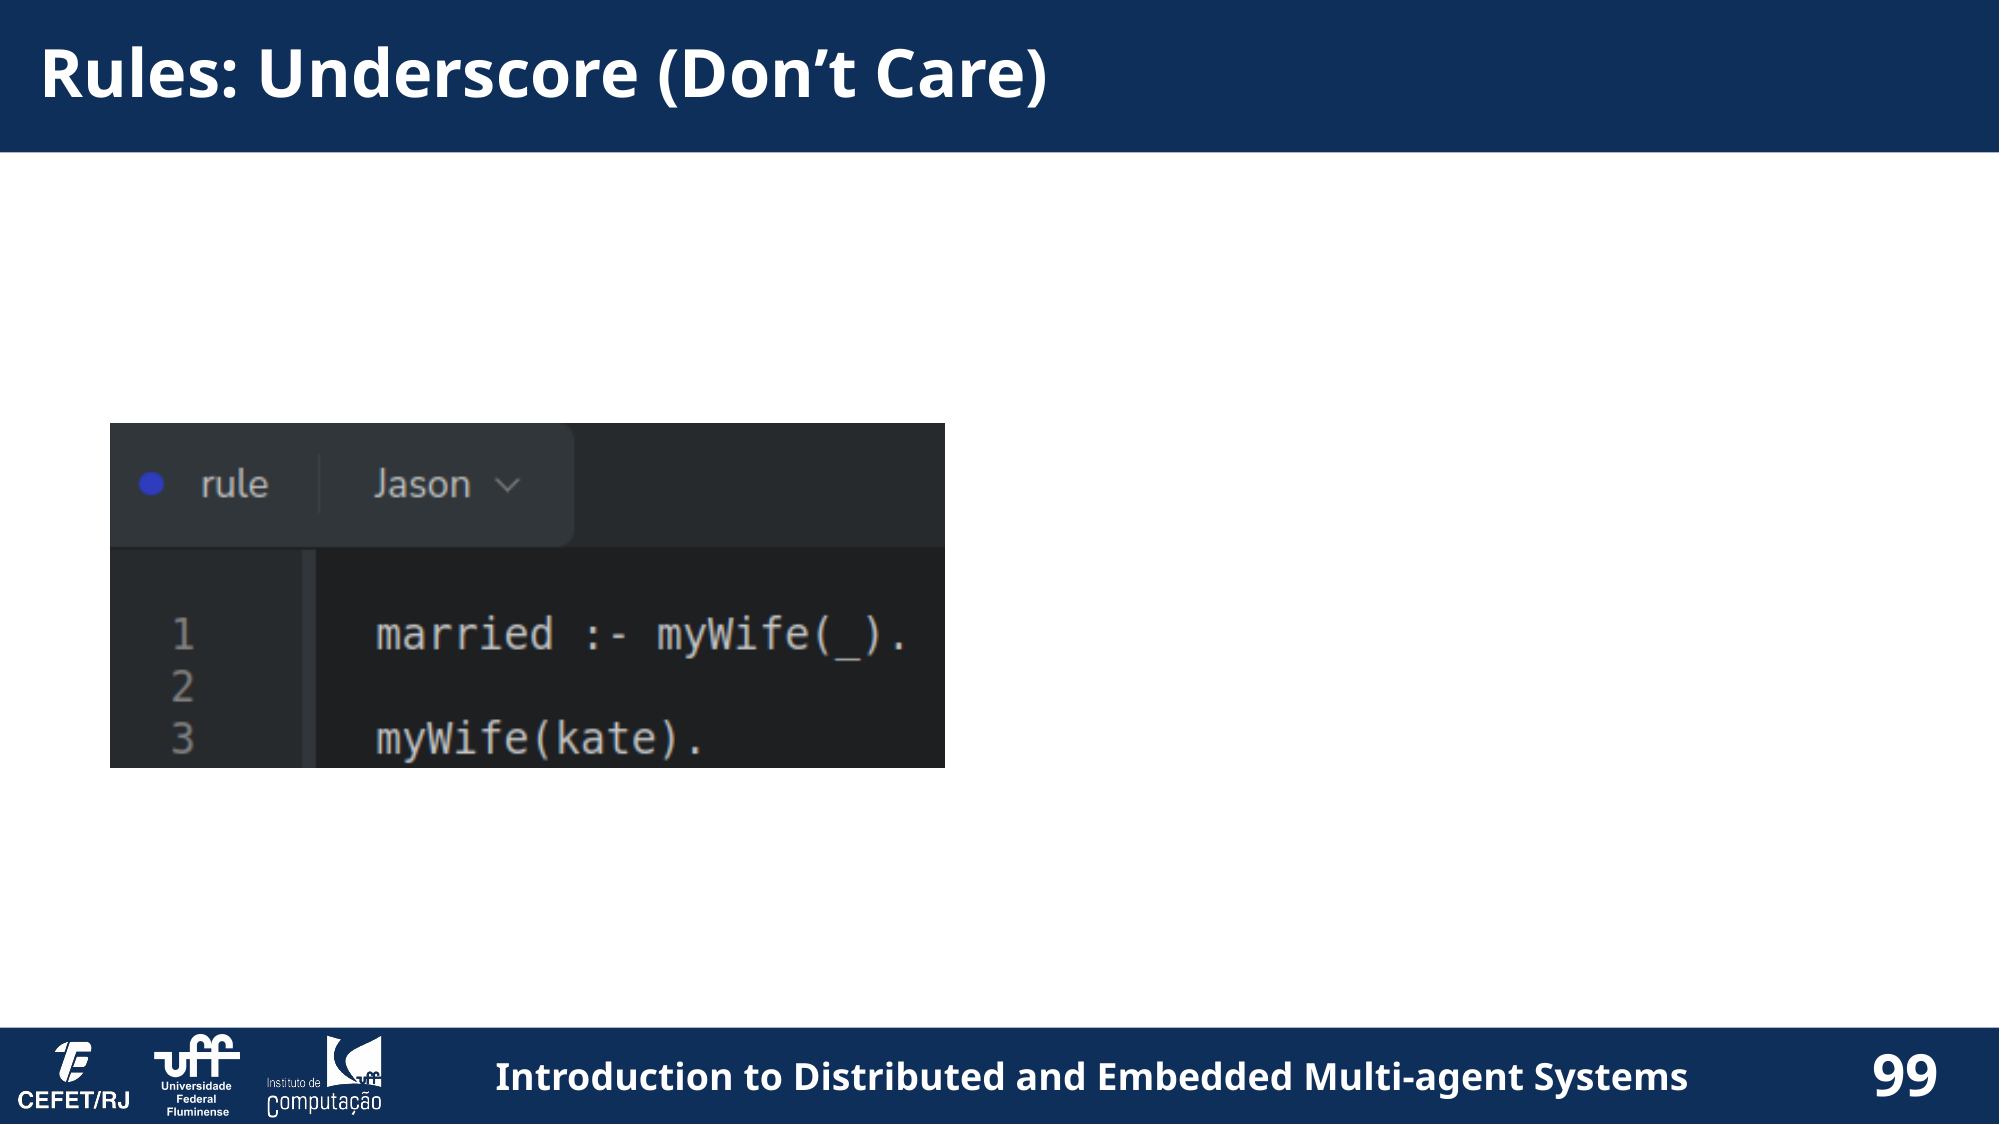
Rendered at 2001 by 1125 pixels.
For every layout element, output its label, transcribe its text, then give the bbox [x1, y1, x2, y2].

picture [110, 423, 945, 768]
picture [18, 1021, 129, 1125]
text_box Rules: Underscore (Don’t Care) [25, 23, 1999, 119]
picture [265, 1033, 383, 1118]
picture [153, 1033, 241, 1121]
